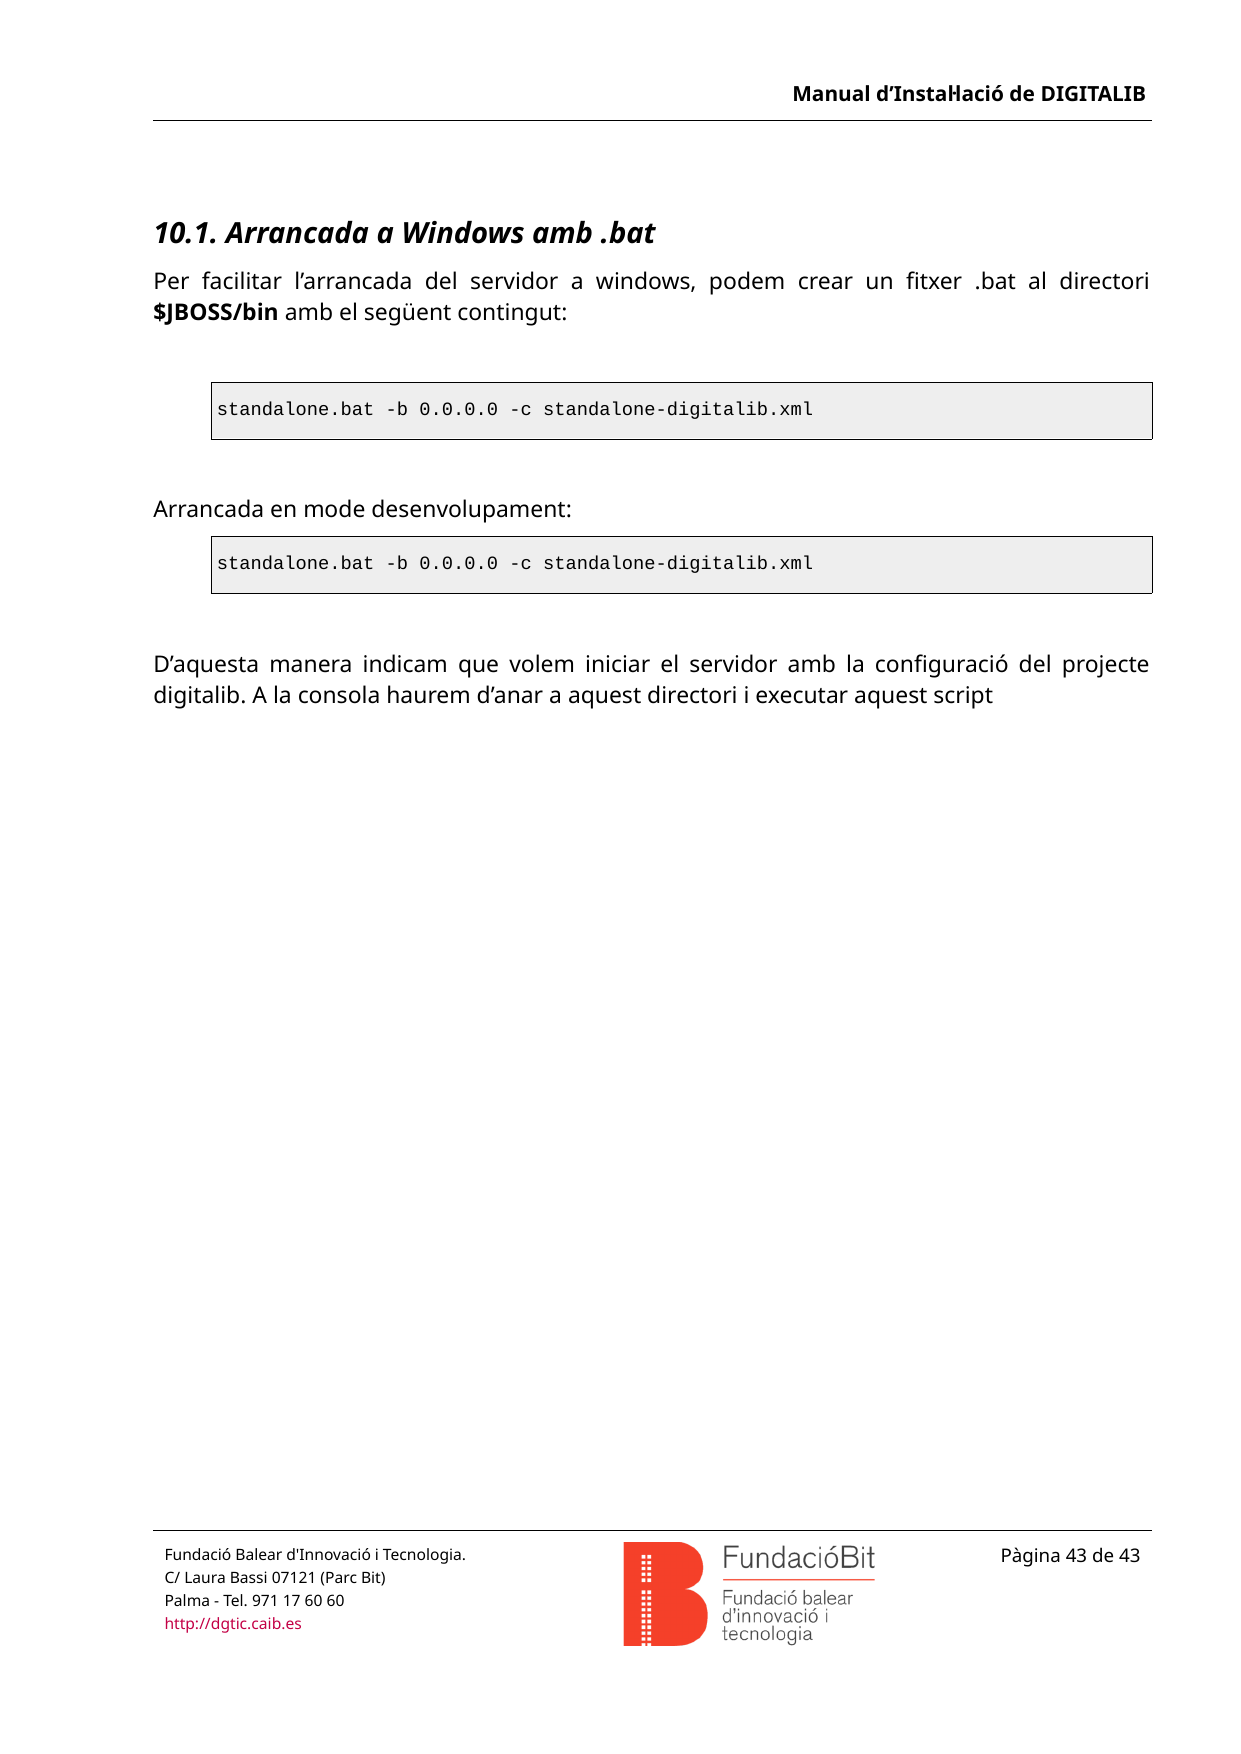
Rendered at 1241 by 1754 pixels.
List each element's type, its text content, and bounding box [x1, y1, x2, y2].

text Per facilitar l’arrancada del servidor a windows, podem crear un fitxer .bat al directori $JBOSS/bin amb el següent contingut: [153, 265, 1152, 327]
table_header standalone.bat -b 0.0.0.0 -c standalone-digitalib.xml [212, 383, 1152, 438]
subtitle Arrancada a Windows amb .bat [153, 213, 1152, 252]
table_header standalone.bat -b 0.0.0.0 -c standalone-digitalib.xml [212, 537, 1152, 593]
text D’aquesta manera indicam que volem iniciar el servidor amb la configuració del projecte digitalib. A la consola haurem d’anar a aquest directori i executar aquest script [153, 648, 1152, 710]
text Arrancada en mode desenvolupament: [153, 493, 1152, 525]
picture [623, 1542, 875, 1646]
